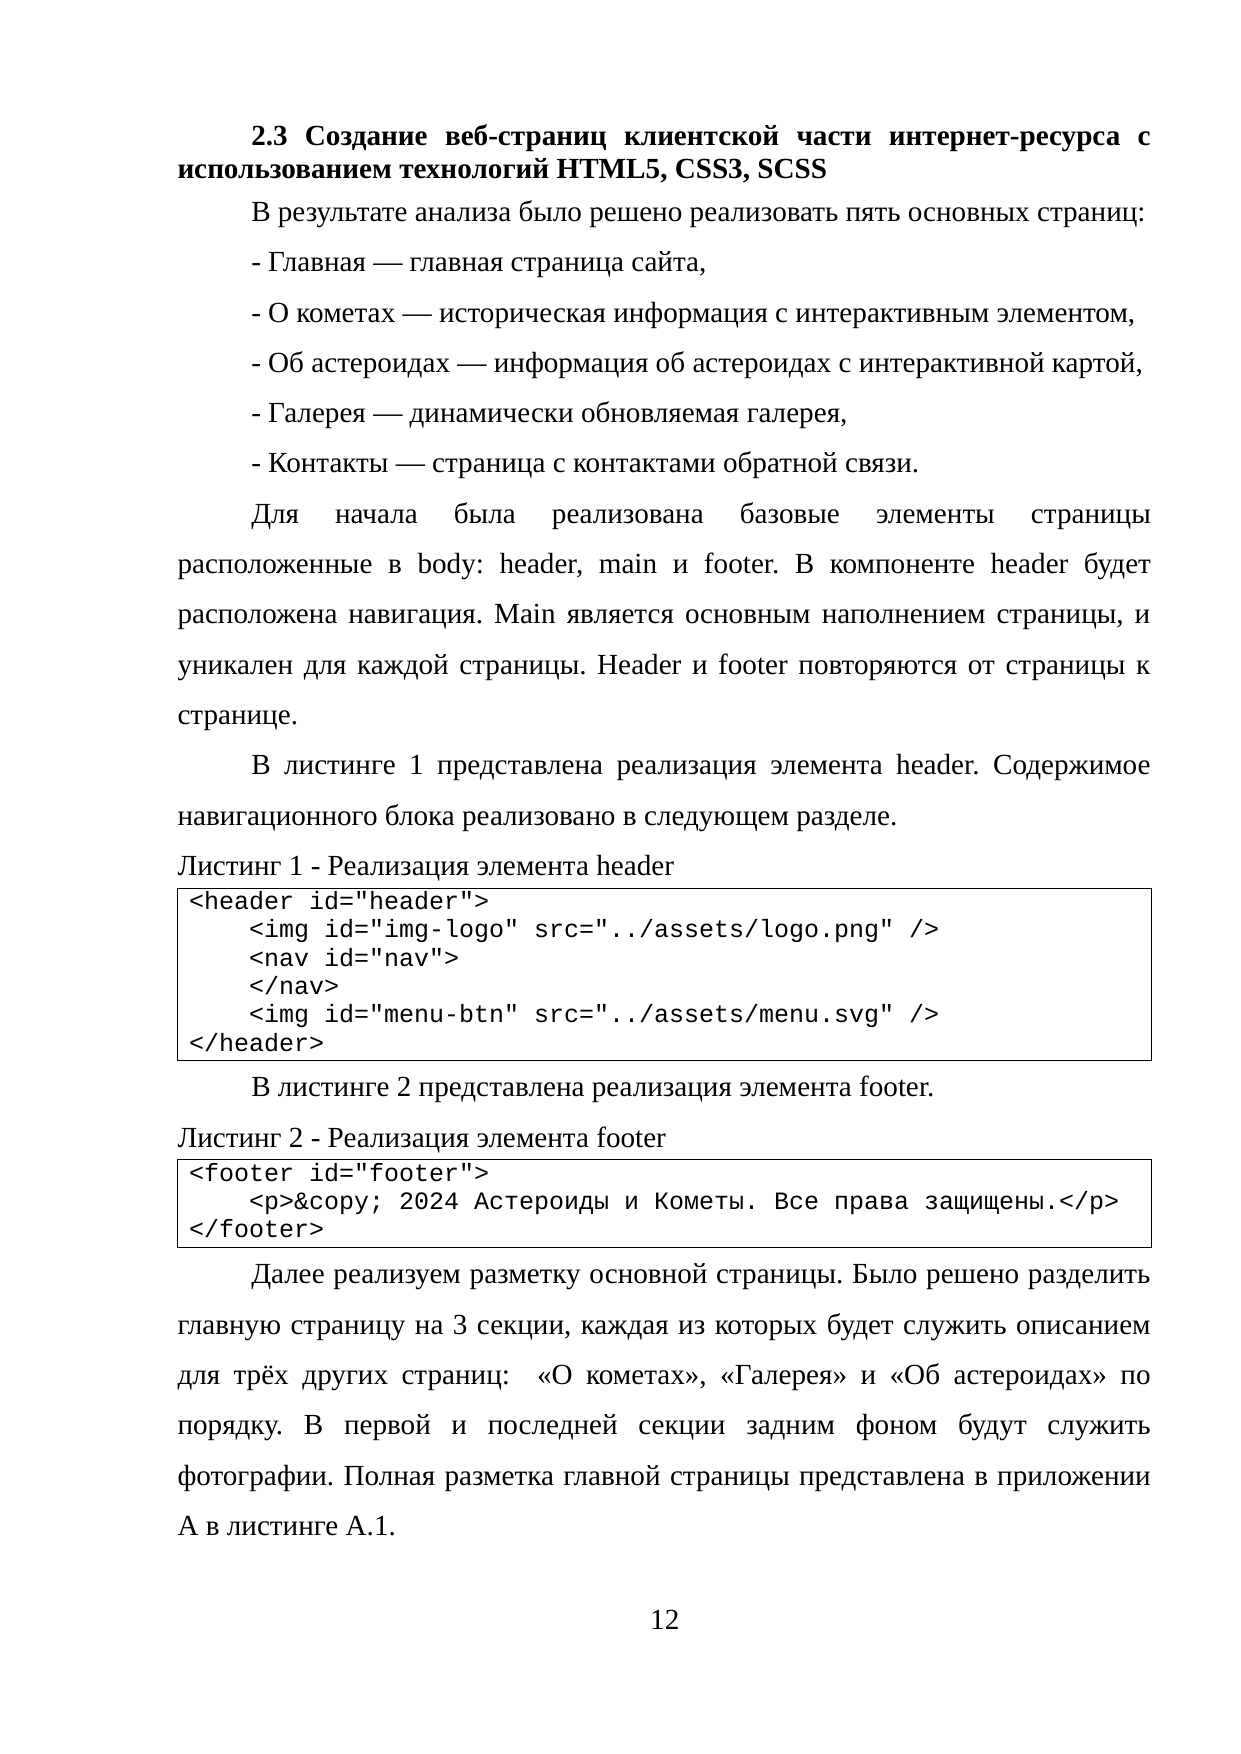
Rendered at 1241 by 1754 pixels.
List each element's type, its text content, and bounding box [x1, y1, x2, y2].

text Листинг 1 - Реализация элемента header [177, 848, 1152, 882]
text В листинге 2 представлена реализация элемента footer. [177, 1069, 1152, 1103]
text - Галерея — динамически обновляемая галерея, [177, 395, 1152, 429]
table_header <header id="header"> <img id="img-logo" src="../assets/logo.png" /> <nav id="nav"> </nav> <img id="menu-btn" src="../assets/menu.svg" /> </header> [178, 889, 1151, 1059]
text Листинг 2 - Реализация элемента footer [177, 1120, 1152, 1153]
table_header <footer id="footer"> <p>&copy; 2024 Астероиды и Кометы. Все права защищены.</p> </footer> [178, 1160, 1151, 1247]
text - Об астероидах — информация об астероидах с интерактивной картой, [177, 345, 1152, 378]
text В результате анализа было решено реализовать пять основных страниц: [177, 194, 1152, 228]
subtitle 2.3 Создание веб-страниц клиентской части интернет-ресурса c использованием технологий HTML5, CSS3, SCSS [177, 118, 1152, 185]
text - О кометах — историческая информация с интерактивным элементом, [177, 295, 1152, 328]
text В листинге 1 представлена реализация элемента header. Содержимое навигационного блока реализовано в следующем разделе. [177, 747, 1152, 831]
text Для начала была реализована базовые элементы страницы расположенные в body: header, main и footer. В компоненте header будет расположена навигация. Main является основным наполнением страницы, и уникален для каждой страницы. Header и footer повторяются от страницы к странице. [177, 496, 1152, 731]
text Далее реализуем разметку основной страницы. Было решено разделить главную страницу на 3 секции, каждая из которых будет служить описанием для трёх других страниц: «О кометах», «Галерея» и «Об астероидах» по порядку. В первой и последней секции задним фоном будут служить фотографии. Полная разметка главной страницы представлена в приложении А в листинге А.1. [177, 1257, 1152, 1542]
text - Контакты — страница с контактами обратной связи. [177, 446, 1152, 479]
text - Главная — главная страница сайта, [177, 244, 1152, 278]
